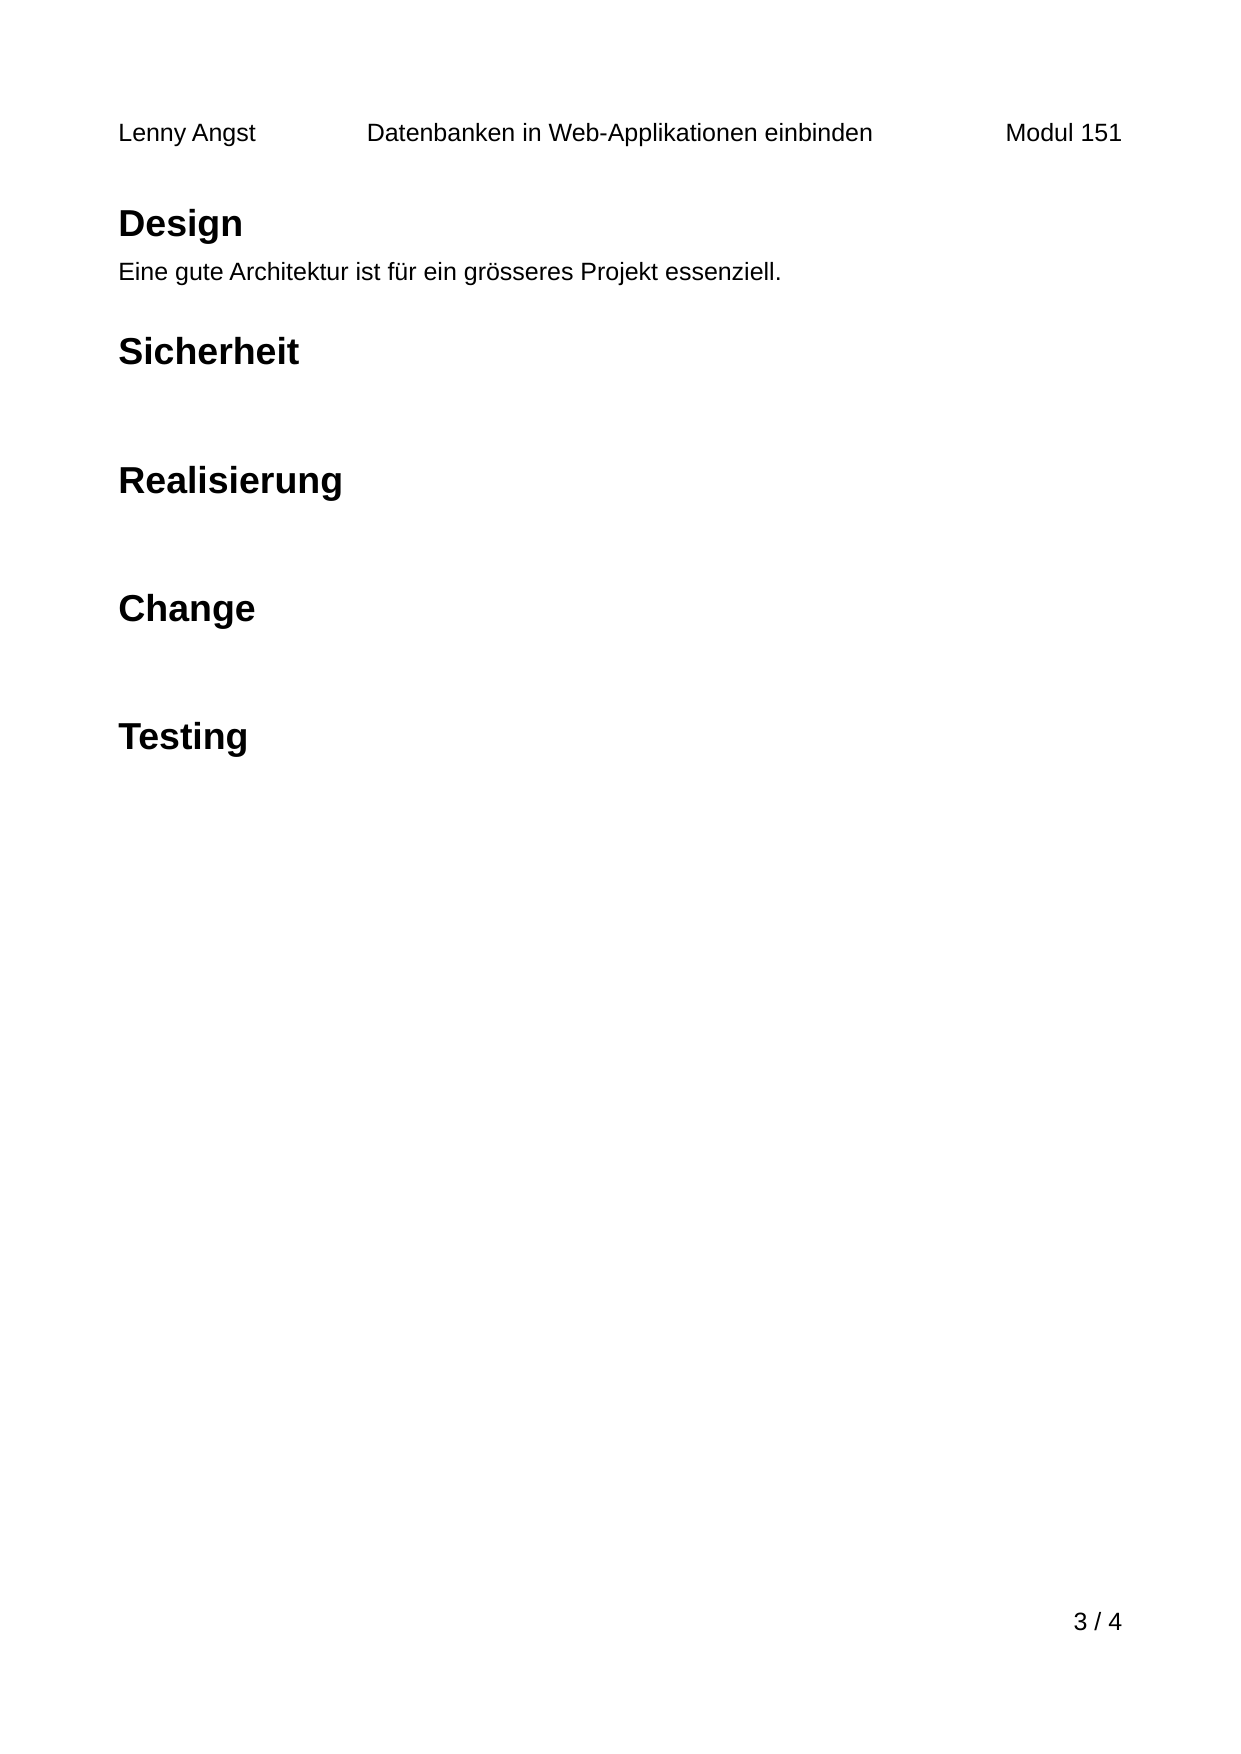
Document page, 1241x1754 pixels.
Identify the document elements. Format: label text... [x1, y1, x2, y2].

subtitle Testing [118, 714, 1122, 757]
subtitle Design [118, 201, 1122, 244]
subtitle Change [118, 586, 1122, 629]
subtitle Sicherheit [118, 329, 1122, 373]
subtitle Realisierung [118, 458, 1122, 501]
text Eine gute Architektur ist für ein grösseres Projekt essenziell. [118, 257, 1122, 286]
